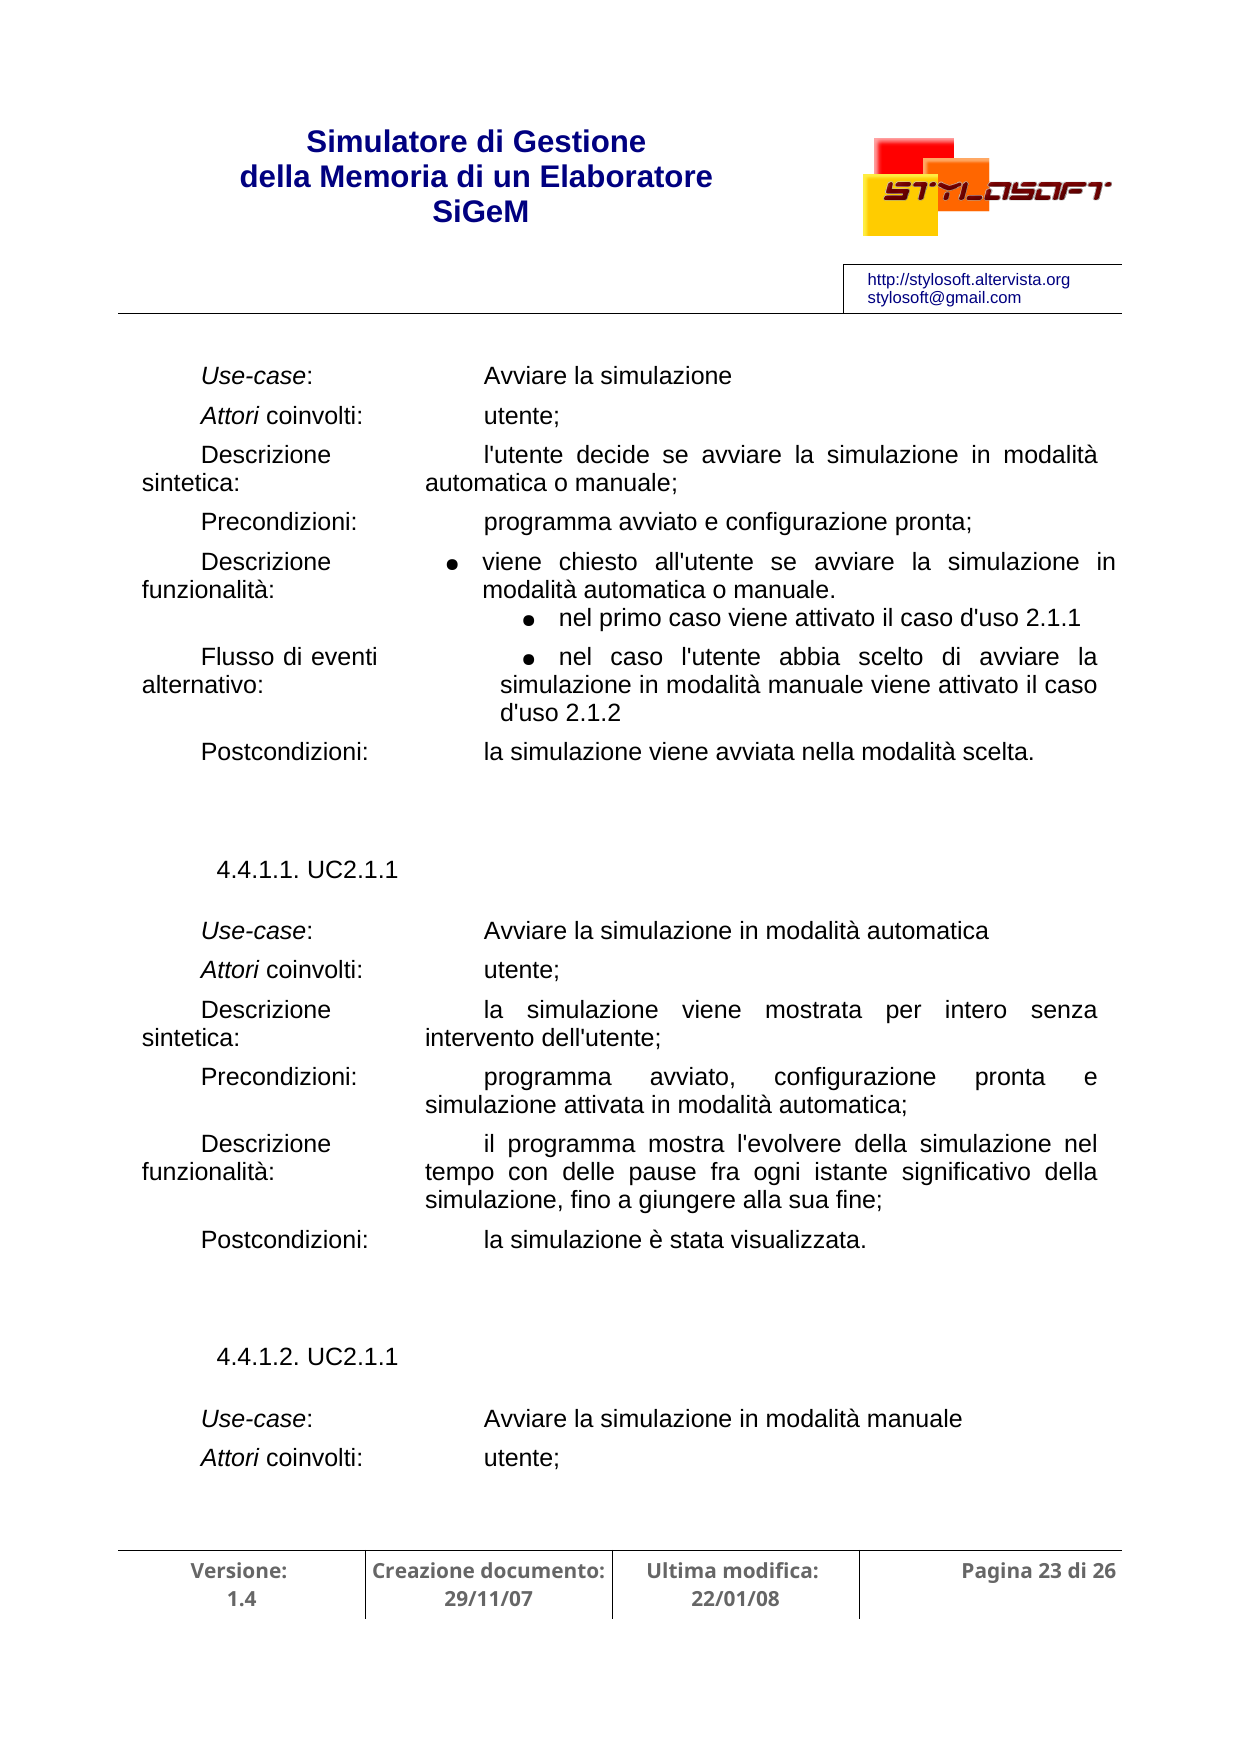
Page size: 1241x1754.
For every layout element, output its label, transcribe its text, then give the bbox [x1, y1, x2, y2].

table_cell Descrizione sintetica: [118, 435, 401, 502]
table_header Use-case: [118, 911, 401, 951]
table_cell utente; [401, 1438, 1122, 1477]
list UC2.1.1 [157, 855, 1104, 883]
table_header Avviare la simulazione in modalità manuale [401, 1399, 1122, 1438]
table_header Use-case: [118, 356, 401, 396]
table_header Avviare la simulazione [401, 356, 1122, 396]
table_cell Attori coinvolti: [118, 951, 401, 990]
table_cell Precondizioni: [118, 503, 401, 542]
table_cell l'utente decide se avviare la simulazione in modalità automatica o manuale; [401, 435, 1122, 502]
table_header Use-case: [118, 1399, 401, 1438]
table_cell Postcondizioni: [118, 1220, 401, 1259]
table_cell nel caso l'utente abbia scelto di avviare la simulazione in modalità manuale viene attivato il caso d'uso 2.1.2 [401, 637, 1122, 732]
table_cell Descrizione funzionalità: [118, 542, 401, 637]
table_cell utente; [401, 396, 1122, 435]
table_cell Attori coinvolti: [118, 396, 401, 435]
table_cell Attori coinvolti: [118, 1438, 401, 1477]
table_cell la simulazione è stata visualizzata. [401, 1220, 1122, 1259]
list UC2.1.1 [157, 1343, 1104, 1371]
table_header Avviare la simulazione in modalità automatica [401, 911, 1122, 951]
table_cell Descrizione sintetica: [118, 990, 401, 1057]
table_cell il programma mostra l'evolvere della simulazione nel tempo con delle pause fra ogni istante significativo della simulazione, fino a giungere alla sua fine; [401, 1125, 1122, 1220]
table_cell programma avviato e configurazione pronta; [401, 503, 1122, 542]
table_cell Descrizione funzionalità: [118, 1125, 401, 1220]
table_cell Flusso di eventi alternativo: [118, 637, 401, 732]
table_cell viene chiesto all'utente se avviare la simulazione in modalità automatica o manuale. nel primo caso viene attivato il caso d'uso 2.1.1 [401, 542, 1122, 637]
picture [848, 123, 1117, 247]
table_cell la simulazione viene avviata nella modalità scelta. [401, 732, 1122, 772]
table_cell la simulazione viene mostrata per intero senza intervento dell'utente; [401, 990, 1122, 1057]
table_cell utente; [401, 951, 1122, 990]
table_cell Precondizioni: [118, 1057, 401, 1124]
table_cell Postcondizioni: [118, 732, 401, 772]
table_cell programma avviato, configurazione pronta e simulazione attivata in modalità automatica; [401, 1057, 1122, 1124]
